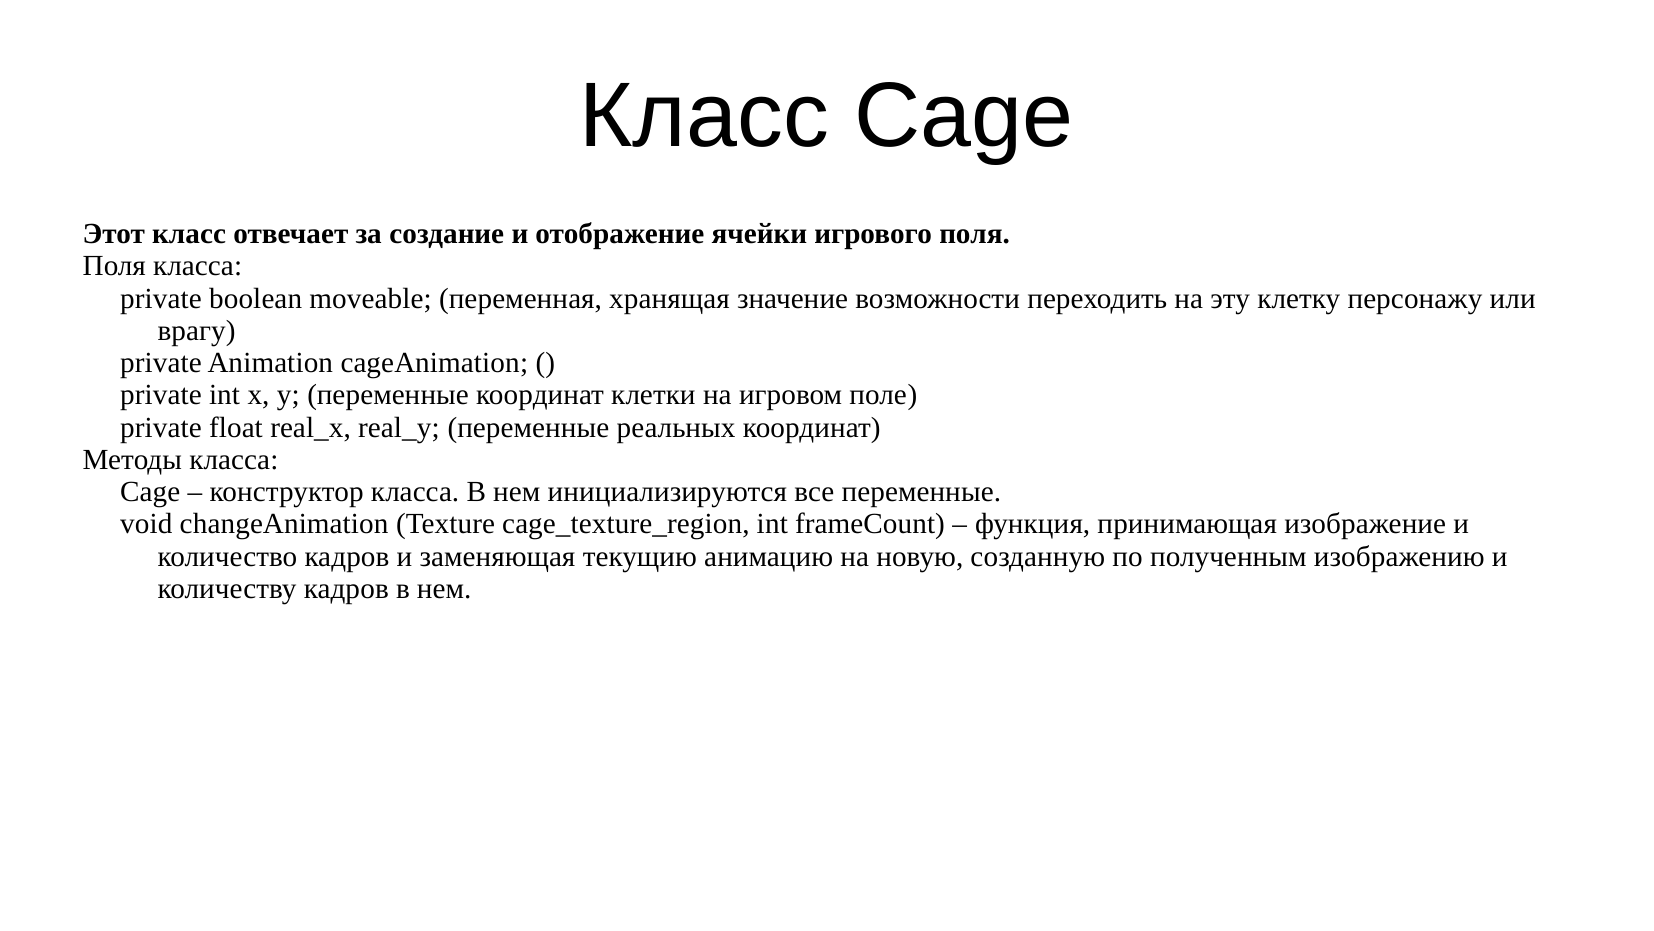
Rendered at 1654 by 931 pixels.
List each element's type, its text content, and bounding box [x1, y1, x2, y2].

title Класс Cage [82, 37, 1571, 193]
list Этот класс отвечает за создание и отображение ячейки игрового поля. Поля класса: private boolean moveable; (переменная, хранящая значение возможности переходить на эту клетку персонажу или врагу) private Animation cageAnimation; () private int x, y; (переменные координат клетки на игровом поле) private float real_x, real_y; (переменные реальных координат) Методы класса: Cage – конструктор класса. В нем инициализируются все переменные. void changeAnimation (Texture cage_texture_region, int frameCount) – функция, принимающая изображение и количество кадров и заменяющая текущию анимацию на новую, созданную по полученным изображению и количеству кадров в нем. [82, 217, 1571, 931]
